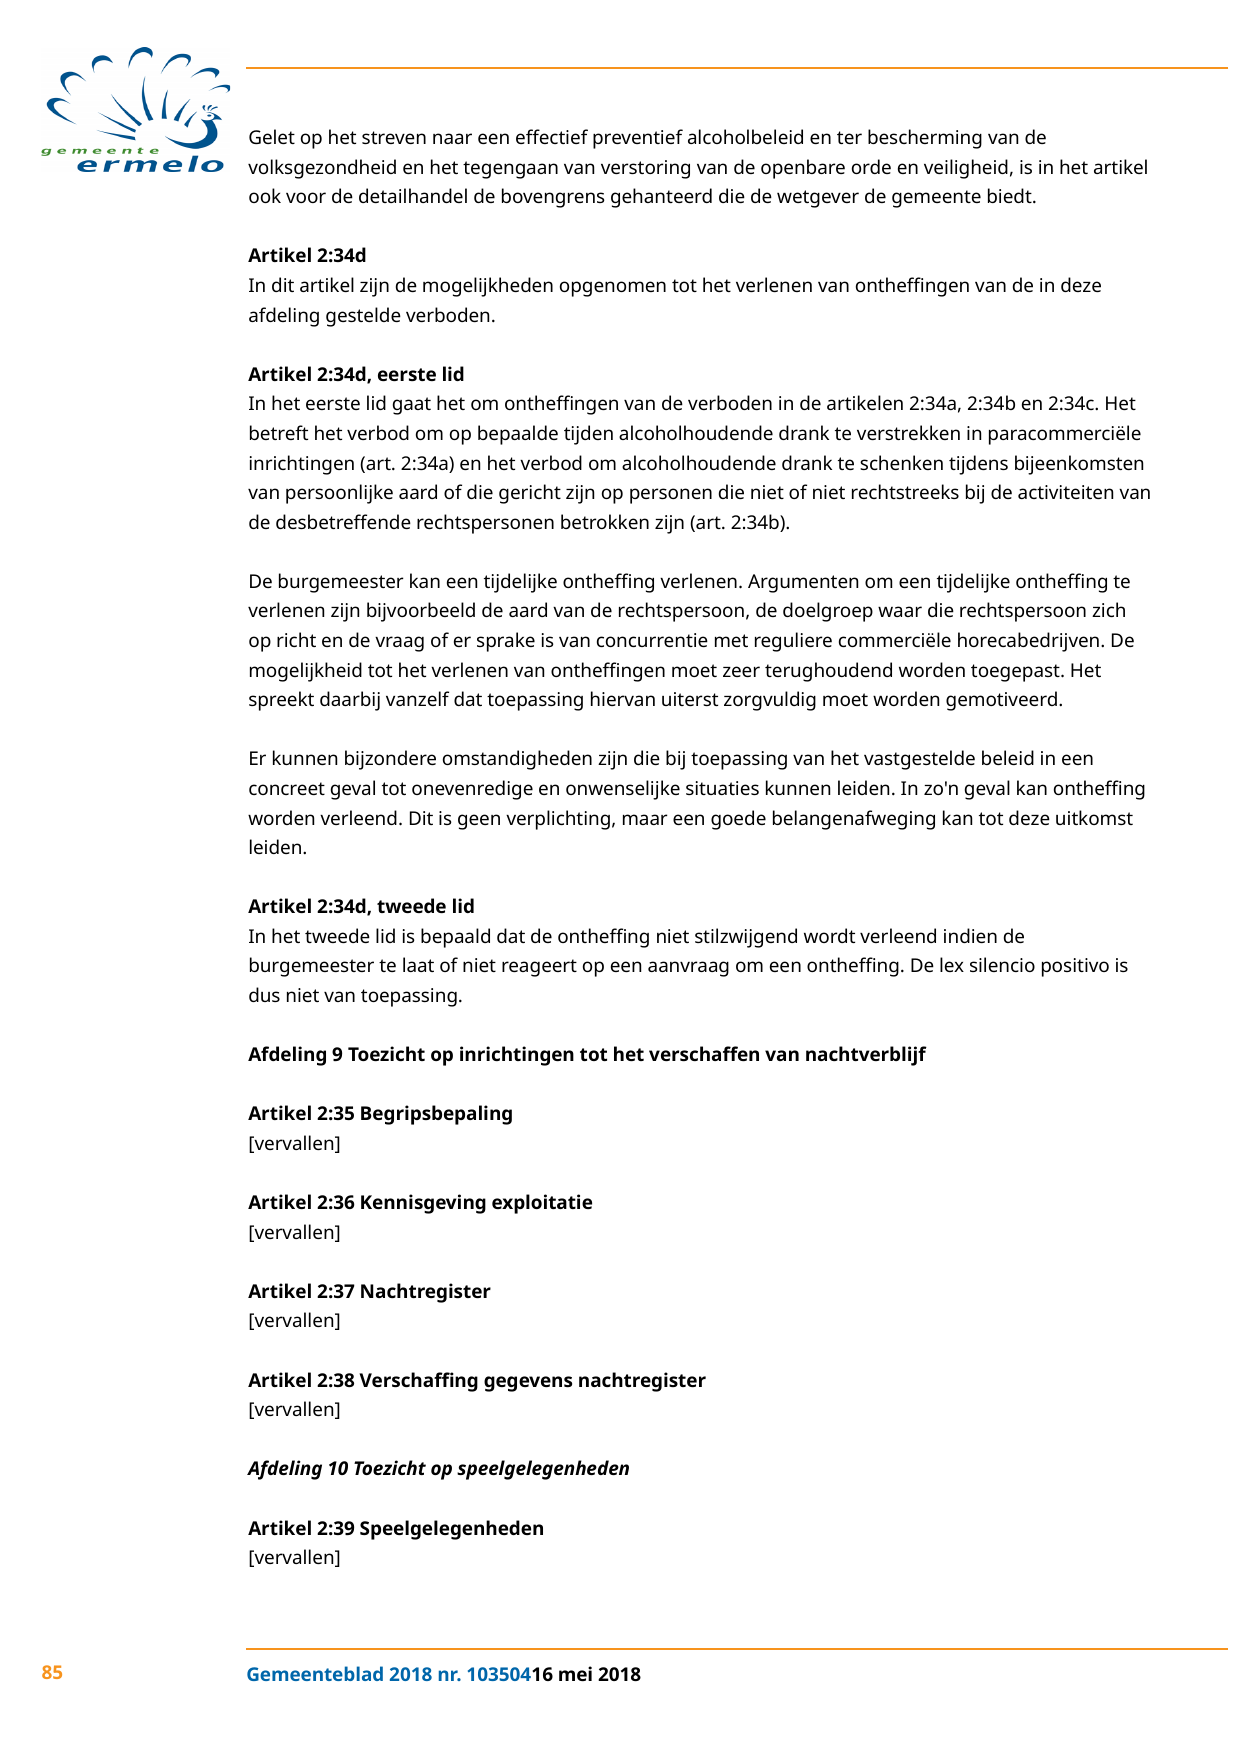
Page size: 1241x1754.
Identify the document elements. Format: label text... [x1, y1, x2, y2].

text Gelet op het streven naar een effectief preventief alcoholbeleid en ter bescherming van de volksgezondheid en het tegengaan van verstoring van de openbare orde en veiligheid, is in het artikel ook voor de detailhandel de bovengrens gehanteerd die de wetgever de gemeente biedt. [248, 124, 1152, 209]
text [vervallen] [248, 1219, 1152, 1245]
text In het tweede lid is bepaald dat de ontheffing niet stilzwijgend wordt verleend indien de burgemeester te laat of niet reageert op een aanvraag om een ontheffing. De lex silencio positivo is dus niet van toepassing. [248, 923, 1152, 1008]
text [vervallen] [248, 1544, 1152, 1570]
text Artikel 2:36 Kennisgeving exploitatie [248, 1189, 1152, 1215]
text [vervallen] [248, 1308, 1152, 1333]
text Artikel 2:39 Speelgelegenheden [248, 1515, 1152, 1541]
picture [41, 47, 231, 172]
text Artikel 2:37 Nachtregister [248, 1278, 1152, 1304]
text [vervallen] [248, 1130, 1152, 1156]
text In dit artikel zijn de mogelijkheden opgenomen tot het verlenen van ontheffingen van de in deze afdeling gestelde verboden. [248, 272, 1152, 328]
text Artikel 2:34d, tweede lid [248, 893, 1152, 919]
text [vervallen] [248, 1396, 1152, 1422]
text Afdeling 9 Toezicht op inrichtingen tot het verschaffen van nachtverblijf [248, 1041, 1152, 1067]
text Artikel 2:38 Verschaffing gegevens nachtregister [248, 1367, 1152, 1393]
text Er kunnen bijzondere omstandigheden zijn die bij toepassing van het vastgestelde beleid in een concreet geval tot onevenredige en onwenselijke situaties kunnen leiden. In zo'n geval kan ontheffing worden verleend. Dit is geen verplichting, maar een goede belangenafweging kan tot deze uitkomst leiden. [248, 746, 1152, 860]
text De burgemeester kan een tijdelijke ontheffing verlenen. Argumenten om een tijdelijke ontheffing te verlenen zijn bijvoorbeeld de aard van de rechtspersoon, de doelgroep waar die rechtspersoon zich op richt en de vraag of er sprake is van concurrentie met reguliere commerciële horecabedrijven. De mogelijkheid tot het verlenen van ontheffingen moet zeer terughoudend worden toegepast. Het spreekt daarbij vanzelf dat toepassing hiervan uiterst zorgvuldig moet worden gemotiveerd. [248, 568, 1152, 712]
text Afdeling 10 Toezicht op speelgelegenheden [248, 1456, 1152, 1481]
text Artikel 2:34d, eerste lid [248, 361, 1152, 387]
text Artikel 2:34d [248, 243, 1152, 268]
text Artikel 2:35 Begripsbepaling [248, 1101, 1152, 1126]
text In het eerste lid gaat het om ontheffingen van de verboden in de artikelen 2:34a, 2:34b en 2:34c. Het betreft het verbod om op bepaalde tijden alcoholhoudende drank te verstrekken in paracommerciële inrichtingen (art. 2:34a) en het verbod om alcoholhoudende drank te schenken tijdens bijeenkomsten van persoonlijke aard of die gericht zijn op personen die niet of niet rechtstreeks bij de activiteiten van de desbetreffende rechtspersonen betrokken zijn (art. 2:34b). [248, 391, 1152, 535]
